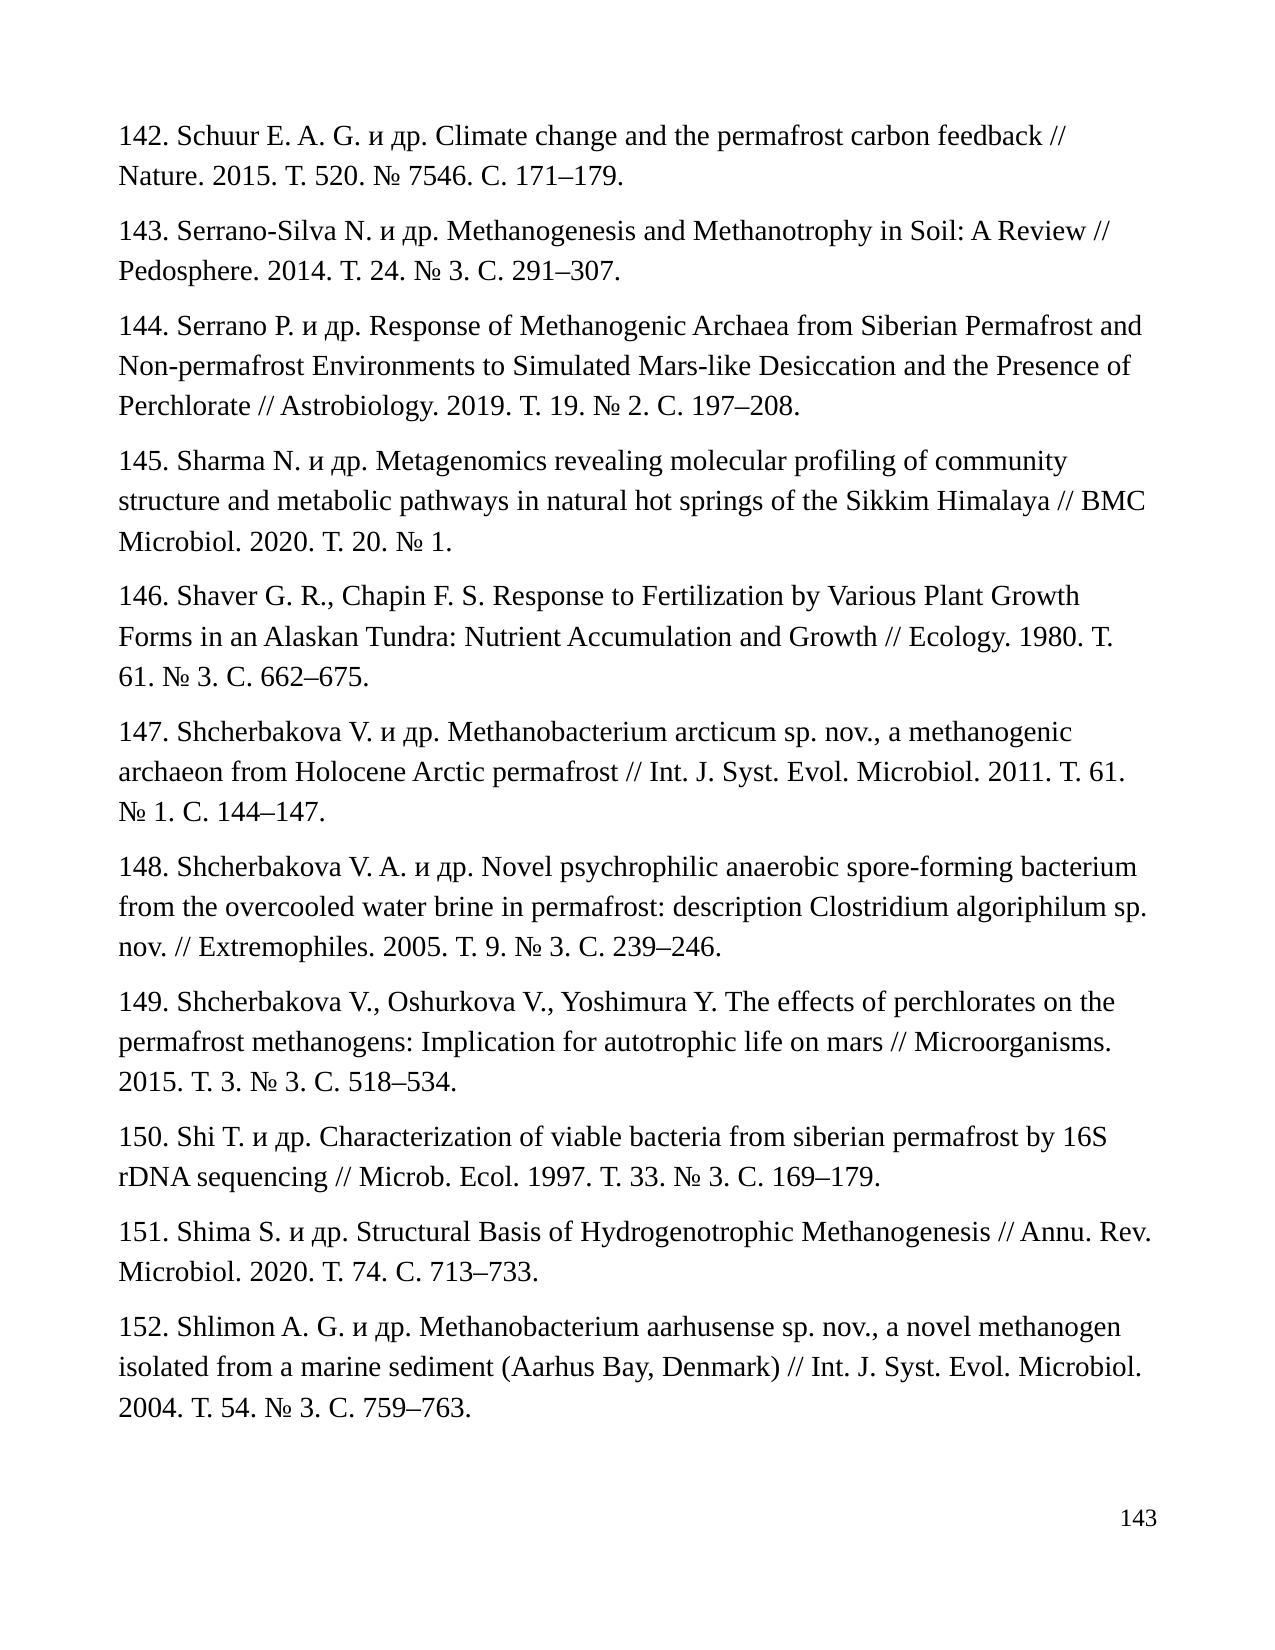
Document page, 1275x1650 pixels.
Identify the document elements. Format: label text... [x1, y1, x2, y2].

text 147. Shcherbakova V. и др. Methanobacterium arcticum sp. nov., a methanogenic archaeon from Holocene Arctic permafrost // Int. J. Syst. Evol. Microbiol. 2011. Т. 61. № 1. С. 144–147. [118, 714, 1157, 828]
text 143. Serrano-Silva N. и др. Methanogenesis and Methanotrophy in Soil: A Review // Pedosphere. 2014. Т. 24. № 3. С. 291–307. [118, 213, 1157, 287]
text 152. Shlimon A. G. и др. Methanobacterium aarhusense sp. nov., a novel methanogen isolated from a marine sediment (Aarhus Bay, Denmark) // Int. J. Syst. Evol. Microbiol. 2004. Т. 54. № 3. С. 759–763. [118, 1309, 1157, 1423]
text 142. Schuur E. A. G. и др. Climate change and the permafrost carbon feedback // Nature. 2015. Т. 520. № 7546. С. 171–179. [118, 118, 1157, 192]
text 148. Shcherbakova V. A. и др. Novel psychrophilic anaerobic spore-forming bacterium from the overcooled water brine in permafrost: description Clostridium algoriphilum sp. nov. // Extremophiles. 2005. Т. 9. № 3. С. 239–246. [118, 849, 1157, 963]
text 145. Sharma N. и др. Metagenomics revealing molecular profiling of community structure and metabolic pathways in natural hot springs of the Sikkim Himalaya // BMC Microbiol. 2020. Т. 20. № 1. [118, 443, 1157, 557]
text 144. Serrano P. и др. Response of Methanogenic Archaea from Siberian Permafrost and Non-permafrost Environments to Simulated Mars-like Desiccation and the Presence of Perchlorate // Astrobiology. 2019. Т. 19. № 2. С. 197–208. [118, 308, 1157, 422]
text 150. Shi T. и др. Characterization of viable bacteria from siberian permafrost by 16S rDNA sequencing // Microb. Ecol. 1997. Т. 33. № 3. С. 169–179. [118, 1119, 1157, 1193]
text 151. Shima S. и др. Structural Basis of Hydrogenotrophic Methanogenesis // Annu. Rev. Microbiol. 2020. Т. 74. С. 713–733. [118, 1214, 1157, 1288]
text 146. Shaver G. R., Chapin F. S. Response to Fertilization by Various Plant Growth Forms in an Alaskan Tundra: Nutrient Accumulation and Growth // Ecology. 1980. Т. 61. № 3. С. 662–675. [118, 578, 1157, 692]
text 149. Shcherbakova V., Oshurkova V., Yoshimura Y. The effects of perchlorates on the permafrost methanogens: Implication for autotrophic life on mars // Microorganisms. 2015. Т. 3. № 3. С. 518–534. [118, 984, 1157, 1098]
